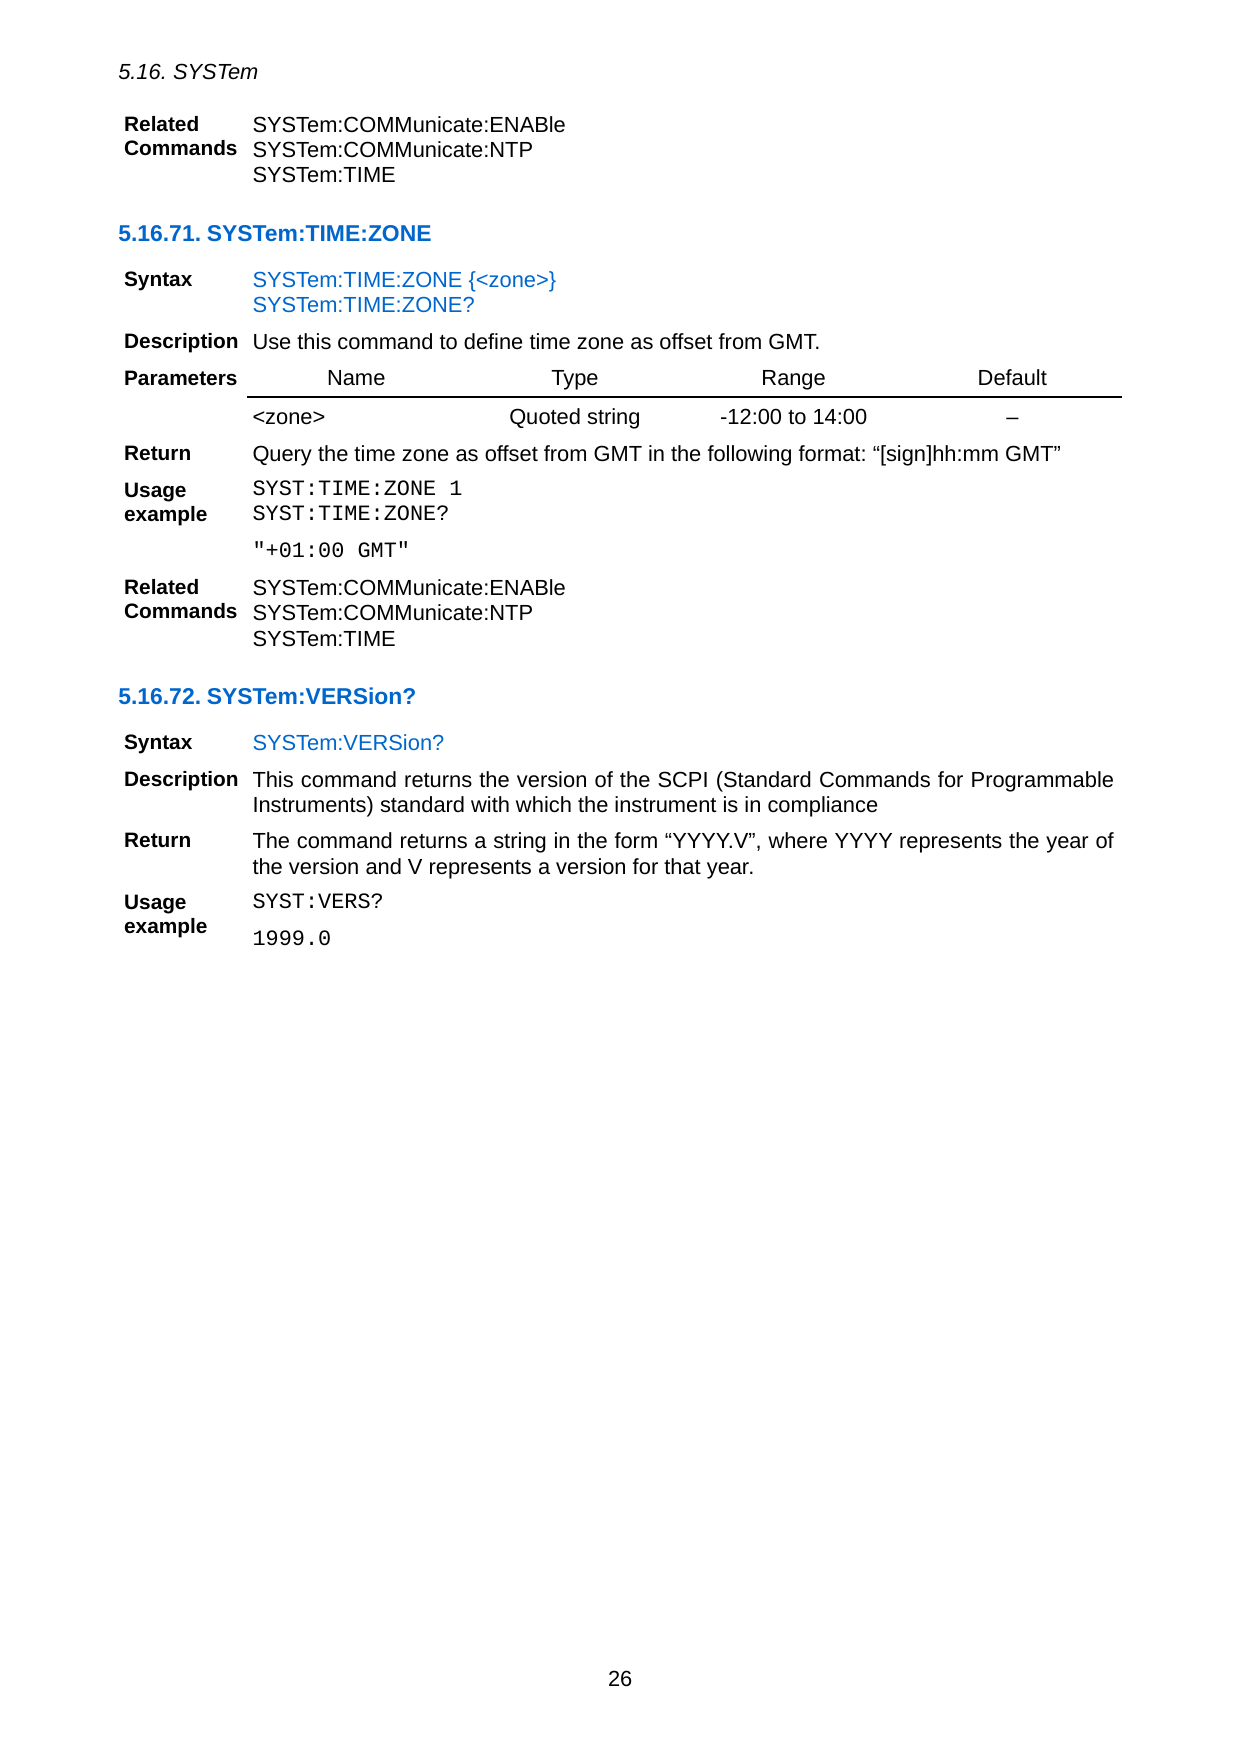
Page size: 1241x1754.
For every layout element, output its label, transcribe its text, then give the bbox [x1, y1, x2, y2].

table_cell – [903, 398, 1122, 435]
table_cell -12:00 to 14:00 [684, 398, 903, 435]
table_cell Related Commands [118, 569, 247, 656]
table_header SYSTem:TIME:ZONE {<zone>} SYSTem:TIME:ZONE? [247, 261, 1122, 323]
table_header Syntax [118, 724, 247, 761]
table_cell Return [118, 435, 247, 472]
table_cell SYST:TIME:ZONE 1 SYST:TIME:ZONE? "+01:00 GMT" [247, 472, 1122, 569]
table_cell Description [118, 761, 247, 823]
table_cell Usage example [118, 885, 247, 957]
table_cell Parameters [118, 360, 247, 435]
table_cell Type [465, 360, 684, 396]
table_cell Usage example [118, 472, 247, 569]
table_cell <zone> [247, 398, 465, 435]
table_cell Return [118, 823, 247, 884]
table_cell SYSTem:COMMunicate:ENABle SYSTem:COMMunicate:NTP SYSTem:TIME [247, 106, 1122, 193]
table_cell Description [118, 323, 247, 359]
table_cell This command returns the version of the SCPI (Standard Commands for Programmable Instruments) standard with which the instrument is in compliance [247, 761, 1122, 823]
table_cell Default [903, 360, 1122, 396]
table_cell Name [247, 360, 465, 396]
table_cell Range [684, 360, 903, 396]
subtitle SYSTem:VERSion? [118, 683, 1122, 709]
table_cell Use this command to define time zone as offset from GMT. [247, 323, 1122, 359]
table_cell Quoted string [465, 398, 684, 435]
table_cell SYST:VERS? 1999.0 [247, 885, 1122, 957]
subtitle SYSTem:TIME:ZONE [118, 220, 1122, 246]
table_cell Query the time zone as offset from GMT in the following format: “[sign]hh:mm GMT” [247, 435, 1122, 472]
table_header Syntax [118, 261, 247, 323]
table_header SYSTem:VERSion? [247, 724, 1122, 761]
table_cell Related Commands [118, 106, 247, 193]
table_cell The command returns a string in the form “YYYY.V”, where YYYY represents the year of the version and V represents a version for that year. [247, 823, 1122, 884]
table_cell SYSTem:COMMunicate:ENABle SYSTem:COMMunicate:NTP SYSTem:TIME [247, 569, 1122, 656]
